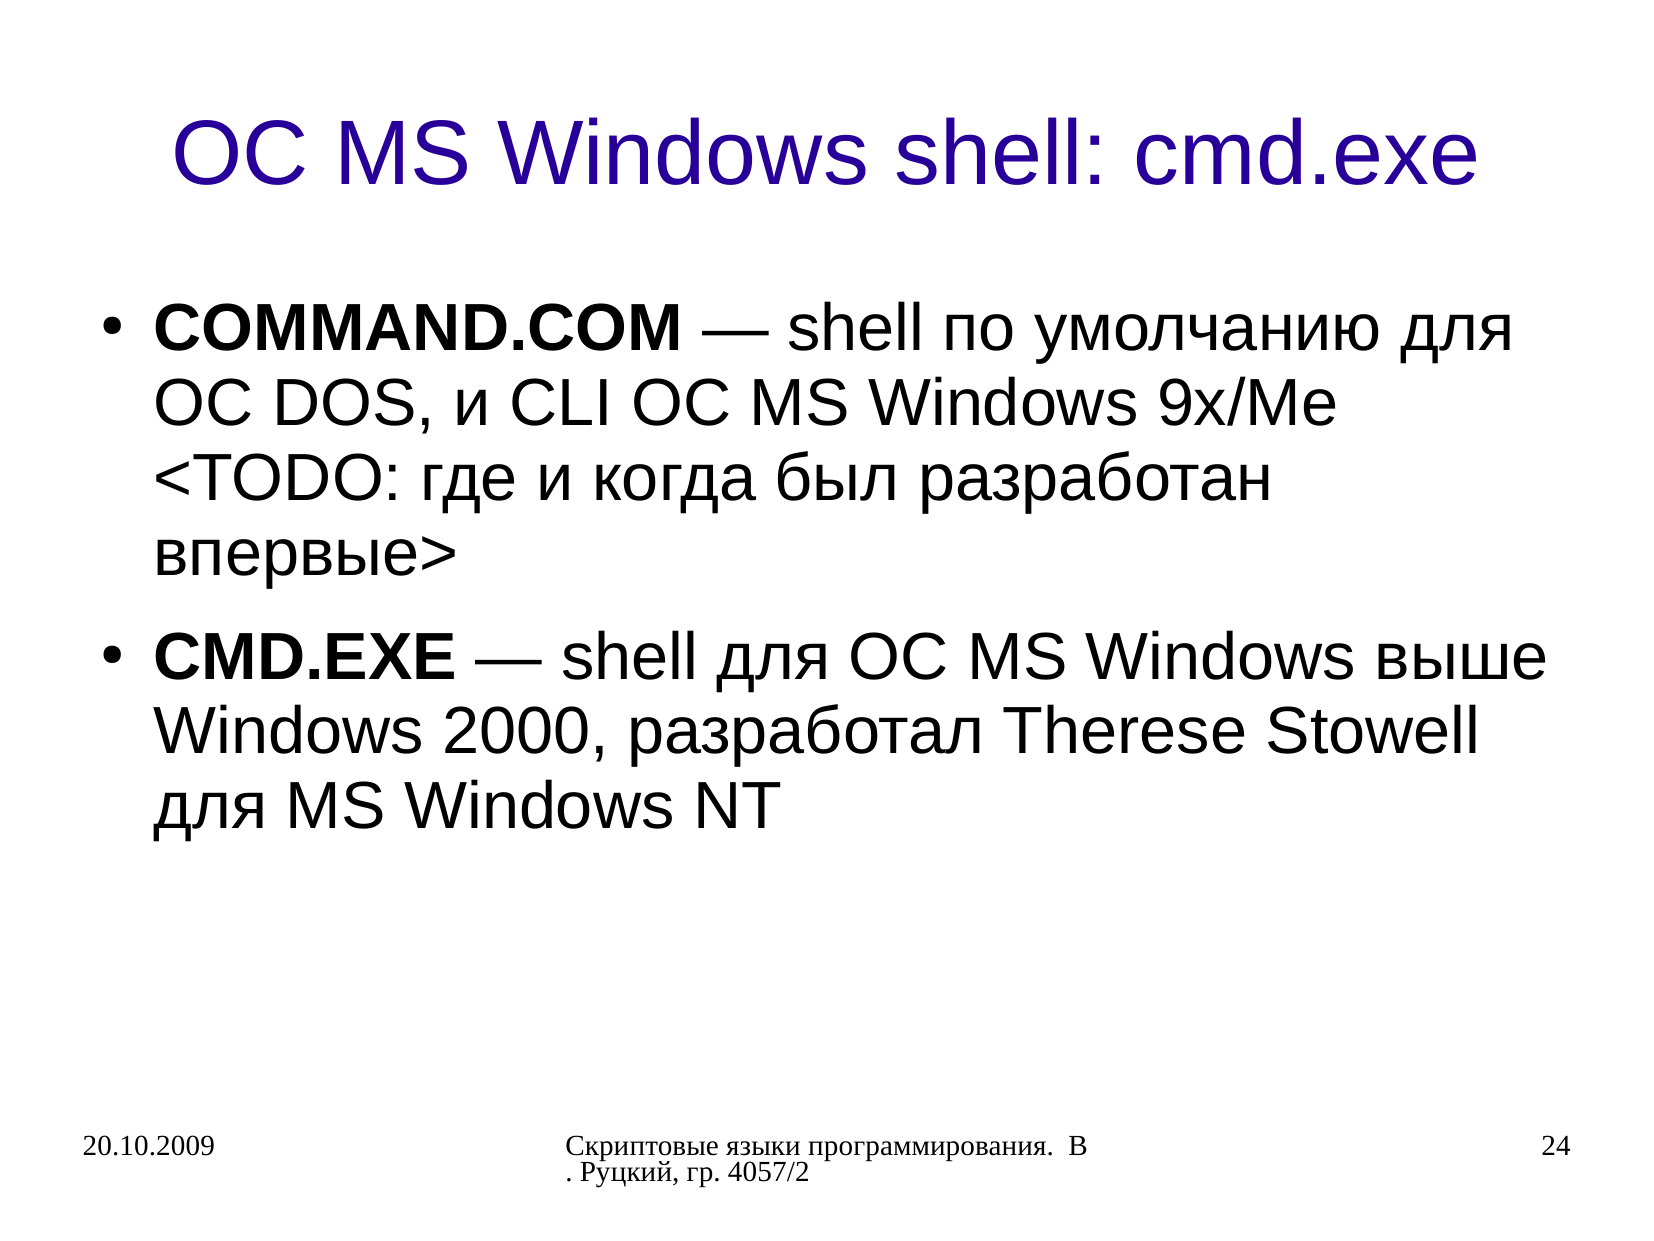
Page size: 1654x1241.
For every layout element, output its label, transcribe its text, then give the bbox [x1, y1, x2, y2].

title ОС MS Windows shell: cmd.exe [82, 56, 1571, 250]
list COMMAND.COM — shell по умолчанию для ОС DOS, и CLI ОС MS Windows 9x/Me <TODO: где и когда был разработан впервые> CMD.EXE — shell для ОС MS Windows выше Windows 2000, разработал Therese Stowell для MS Windows NT [82, 290, 1571, 1109]
